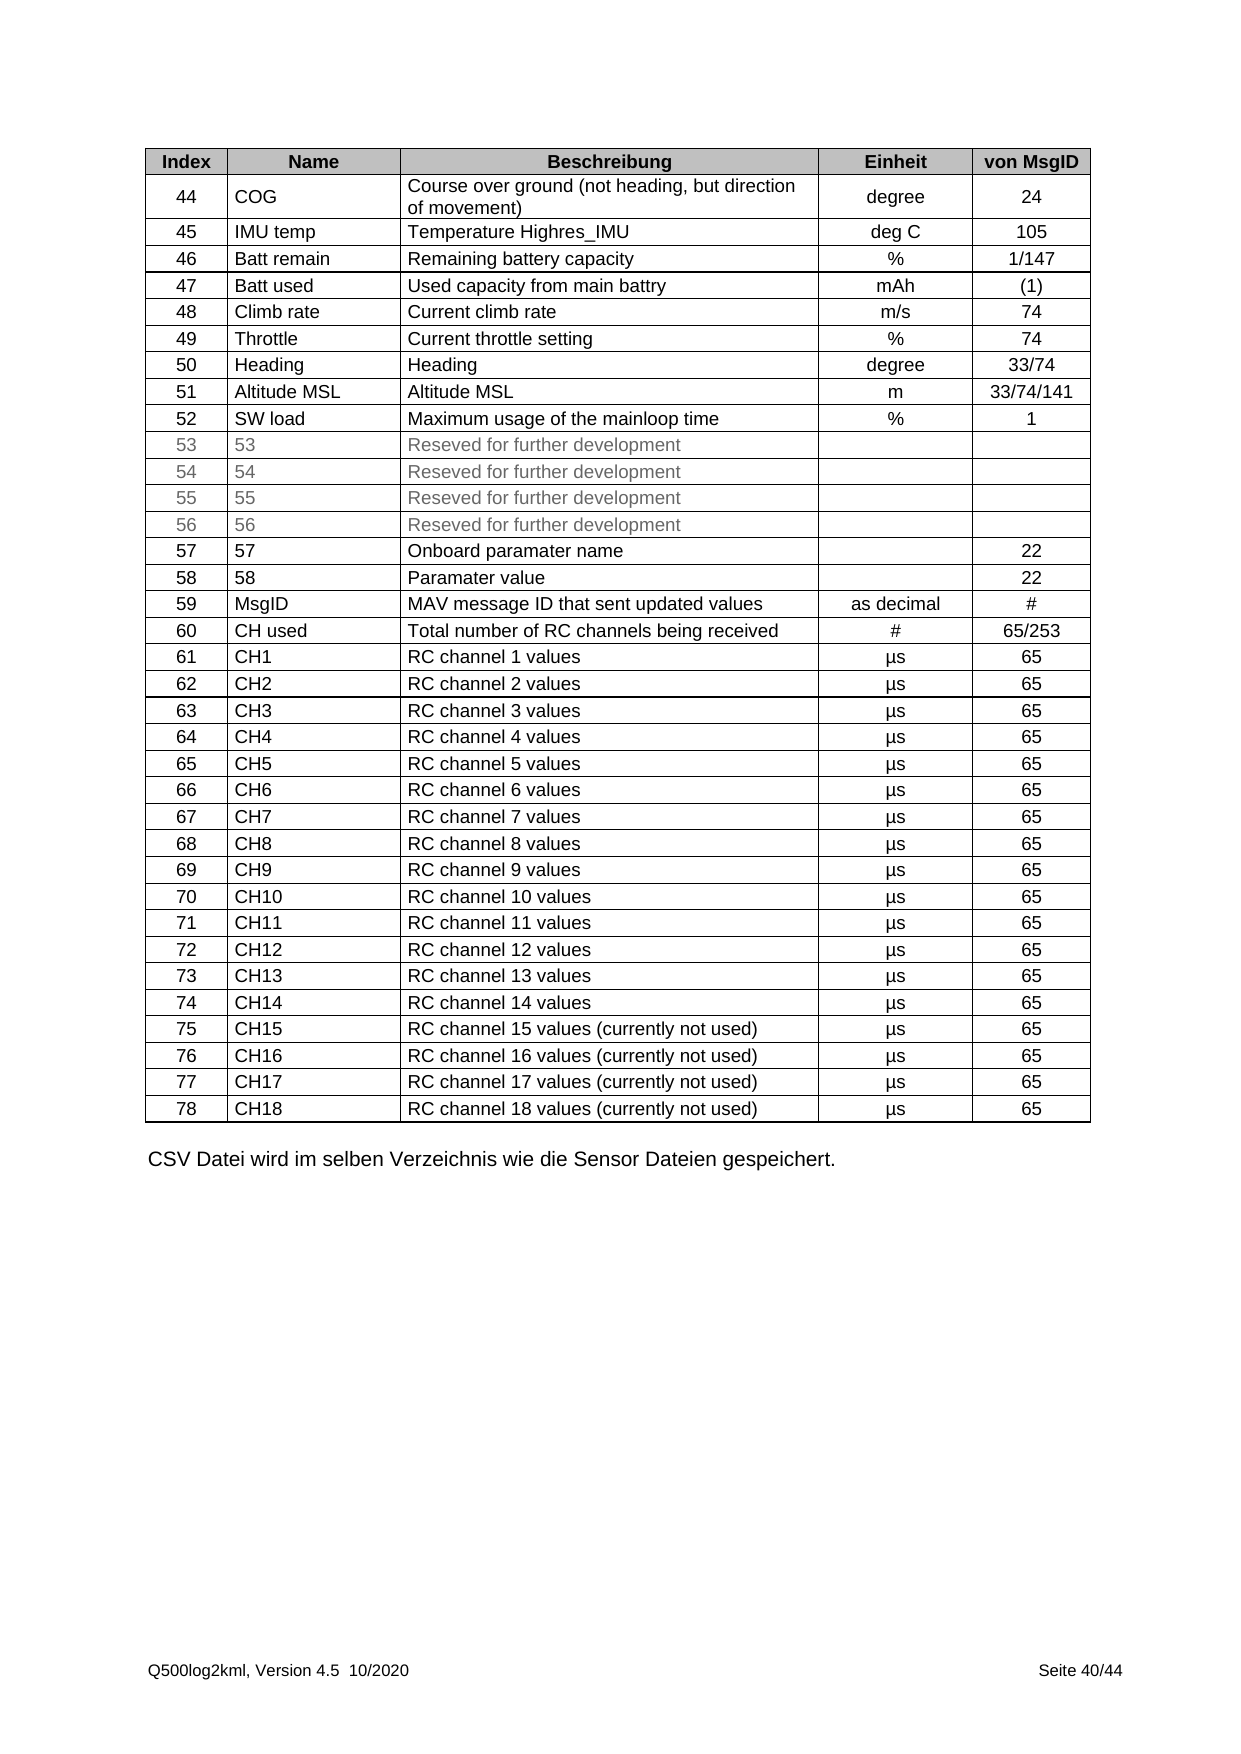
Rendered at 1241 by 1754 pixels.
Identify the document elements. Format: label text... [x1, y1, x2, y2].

table_cell Course over ground (not heading, but direction of movement) [401, 175, 818, 218]
table_cell 64 [146, 724, 227, 749]
table_cell 105 [973, 219, 1090, 245]
table_cell µs [819, 804, 972, 829]
table_cell CH4 [228, 724, 400, 749]
table_cell Batt used [228, 273, 400, 298]
table_cell 65 [973, 1043, 1090, 1068]
table_cell RC channel 8 values [401, 830, 818, 856]
table_cell µs [819, 830, 972, 856]
table_cell RC channel 1 values [401, 644, 818, 670]
table_cell 76 [146, 1043, 227, 1068]
table_cell 65 [973, 1016, 1090, 1042]
table_cell Temperature Highres_IMU [401, 219, 818, 245]
table_cell µs [819, 857, 972, 882]
table_cell 65 [973, 830, 1090, 856]
table_cell 57 [146, 538, 227, 564]
table_cell 57 [228, 538, 400, 564]
table_cell RC channel 9 values [401, 857, 818, 882]
table_cell [819, 565, 972, 590]
table_cell m/s [819, 299, 972, 324]
table_cell 65 [973, 910, 1090, 936]
table_cell CH7 [228, 804, 400, 829]
table_cell 75 [146, 1016, 227, 1042]
table_cell CH1 [228, 644, 400, 670]
table_cell SW load [228, 405, 400, 431]
table_cell 62 [146, 671, 227, 696]
table_cell 55 [146, 485, 227, 511]
table_cell µs [819, 910, 972, 936]
table_cell 46 [146, 246, 227, 271]
table_cell % [819, 326, 972, 351]
table_cell CH16 [228, 1043, 400, 1068]
table_cell 61 [146, 644, 227, 670]
table_cell Throttle [228, 326, 400, 351]
table_cell 65 [973, 644, 1090, 670]
table_cell µs [819, 1043, 972, 1068]
text CSV Datei wird im selben Verzeichnis wie die Sensor Dateien gespeichert. [148, 1146, 1093, 1170]
table_cell RC channel 15 values (currently not used) [401, 1016, 818, 1042]
table_cell 68 [146, 830, 227, 856]
table_cell m [819, 379, 972, 404]
table_cell 65 [146, 751, 227, 776]
table_cell # [973, 591, 1090, 617]
table_cell µs [819, 990, 972, 1015]
table_cell CH18 [228, 1096, 400, 1121]
table_cell 66 [146, 777, 227, 803]
table_cell 54 [228, 459, 400, 484]
table_cell RC channel 7 values [401, 804, 818, 829]
table_cell Reseved for further development [401, 485, 818, 511]
table_cell 69 [146, 857, 227, 882]
table_cell 72 [146, 937, 227, 962]
table_cell 67 [146, 804, 227, 829]
table_cell [973, 459, 1090, 484]
table_cell RC channel 13 values [401, 963, 818, 989]
table_cell µs [819, 777, 972, 803]
table_cell degree [819, 175, 972, 218]
table_cell 74 [973, 326, 1090, 351]
table_cell 47 [146, 273, 227, 298]
table_cell µs [819, 884, 972, 909]
table_cell RC channel 2 values [401, 671, 818, 696]
table_cell 22 [973, 538, 1090, 564]
table_cell % [819, 246, 972, 271]
table_cell deg C [819, 219, 972, 245]
table_cell 52 [146, 405, 227, 431]
table_cell degree [819, 352, 972, 378]
table_cell Batt remain [228, 246, 400, 271]
table_cell RC channel 18 values (currently not used) [401, 1096, 818, 1121]
table_header Index [146, 149, 227, 174]
table_cell [819, 485, 972, 511]
table_cell 65 [973, 671, 1090, 696]
table_cell CH10 [228, 884, 400, 909]
table_cell Remaining battery capacity [401, 246, 818, 271]
table_cell 65 [973, 751, 1090, 776]
table_cell 63 [146, 698, 227, 723]
table_cell RC channel 10 values [401, 884, 818, 909]
table_cell 65/253 [973, 618, 1090, 643]
table_cell [973, 512, 1090, 537]
table_cell 65 [973, 804, 1090, 829]
table_cell Reseved for further development [401, 432, 818, 457]
table_cell [819, 512, 972, 537]
table_cell RC channel 14 values [401, 990, 818, 1015]
table_cell COG [228, 175, 400, 218]
table_cell 49 [146, 326, 227, 351]
table_cell 51 [146, 379, 227, 404]
table_cell Paramater value [401, 565, 818, 590]
table_cell 59 [146, 591, 227, 617]
table_cell % [819, 405, 972, 431]
table_cell 56 [228, 512, 400, 537]
table_cell 65 [973, 963, 1090, 989]
table_cell (1) [973, 273, 1090, 298]
table_cell 45 [146, 219, 227, 245]
table_cell 77 [146, 1069, 227, 1095]
table_cell 65 [973, 777, 1090, 803]
table_cell 65 [973, 884, 1090, 909]
table_cell µs [819, 724, 972, 749]
table_cell CH9 [228, 857, 400, 882]
table_cell µs [819, 698, 972, 723]
table_cell µs [819, 644, 972, 670]
table_cell Heading [228, 352, 400, 378]
table_cell 74 [146, 990, 227, 1015]
table_cell 58 [146, 565, 227, 590]
table_cell 53 [146, 432, 227, 457]
table_cell RC channel 17 values (currently not used) [401, 1069, 818, 1095]
table_cell 78 [146, 1096, 227, 1121]
table_cell 50 [146, 352, 227, 378]
table_cell RC channel 11 values [401, 910, 818, 936]
table_cell Maximum usage of the mainloop time [401, 405, 818, 431]
table_cell Current climb rate [401, 299, 818, 324]
table_cell 65 [973, 937, 1090, 962]
table_cell CH5 [228, 751, 400, 776]
table_cell 33/74/141 [973, 379, 1090, 404]
table_cell 73 [146, 963, 227, 989]
table_cell [973, 432, 1090, 457]
table_cell RC channel 5 values [401, 751, 818, 776]
table_cell Altitude MSL [401, 379, 818, 404]
table_cell 58 [228, 565, 400, 590]
table_cell CH12 [228, 937, 400, 962]
table_cell RC channel 4 values [401, 724, 818, 749]
table_cell CH8 [228, 830, 400, 856]
table_cell 24 [973, 175, 1090, 218]
table_header Einheit [819, 149, 972, 174]
table_cell Onboard paramater name [401, 538, 818, 564]
table_cell CH3 [228, 698, 400, 723]
table_cell 65 [973, 1096, 1090, 1121]
table_cell 65 [973, 990, 1090, 1015]
table_cell CH used [228, 618, 400, 643]
table_cell 1/147 [973, 246, 1090, 271]
table_cell 71 [146, 910, 227, 936]
table_cell 1 [973, 405, 1090, 431]
table_cell CH17 [228, 1069, 400, 1095]
table_cell CH11 [228, 910, 400, 936]
table_cell Current throttle setting [401, 326, 818, 351]
table_cell [819, 459, 972, 484]
table_cell MsgID [228, 591, 400, 617]
table_cell Total number of RC channels being received [401, 618, 818, 643]
table_cell CH14 [228, 990, 400, 1015]
table_cell µs [819, 1016, 972, 1042]
table_cell 44 [146, 175, 227, 218]
table_cell 22 [973, 565, 1090, 590]
table_cell Used capacity from main battry [401, 273, 818, 298]
table_cell 53 [228, 432, 400, 457]
table_cell RC channel 6 values [401, 777, 818, 803]
table_cell 54 [146, 459, 227, 484]
table_cell 60 [146, 618, 227, 643]
table_cell RC channel 3 values [401, 698, 818, 723]
table_cell Altitude MSL [228, 379, 400, 404]
table_cell 48 [146, 299, 227, 324]
table_cell # [819, 618, 972, 643]
table_cell mAh [819, 273, 972, 298]
table_cell Climb rate [228, 299, 400, 324]
table_cell µs [819, 963, 972, 989]
table_cell µs [819, 1096, 972, 1121]
table_cell µs [819, 937, 972, 962]
table_cell RC channel 12 values [401, 937, 818, 962]
table_cell CH15 [228, 1016, 400, 1042]
table_cell Reseved for further development [401, 459, 818, 484]
table_cell RC channel 16 values (currently not used) [401, 1043, 818, 1068]
table_cell [819, 432, 972, 457]
table_cell 65 [973, 1069, 1090, 1095]
table_cell 56 [146, 512, 227, 537]
table_header Beschreibung [401, 149, 818, 174]
table_cell Reseved for further development [401, 512, 818, 537]
table_cell MAV message ID that sent updated values [401, 591, 818, 617]
table_cell CH13 [228, 963, 400, 989]
table_cell µs [819, 751, 972, 776]
table_cell 33/74 [973, 352, 1090, 378]
table_cell 55 [228, 485, 400, 511]
table_cell [973, 485, 1090, 511]
table_header von MsgID [973, 149, 1090, 174]
table_cell 65 [973, 857, 1090, 882]
table_cell 65 [973, 724, 1090, 749]
table_header Name [228, 149, 400, 174]
table_cell CH2 [228, 671, 400, 696]
table_cell µs [819, 1069, 972, 1095]
table_cell Heading [401, 352, 818, 378]
table_cell µs [819, 671, 972, 696]
table_cell [819, 538, 972, 564]
table_cell 74 [973, 299, 1090, 324]
table_cell 70 [146, 884, 227, 909]
table_cell IMU temp [228, 219, 400, 245]
table_cell CH6 [228, 777, 400, 803]
table_cell 65 [973, 698, 1090, 723]
table_cell as decimal [819, 591, 972, 617]
